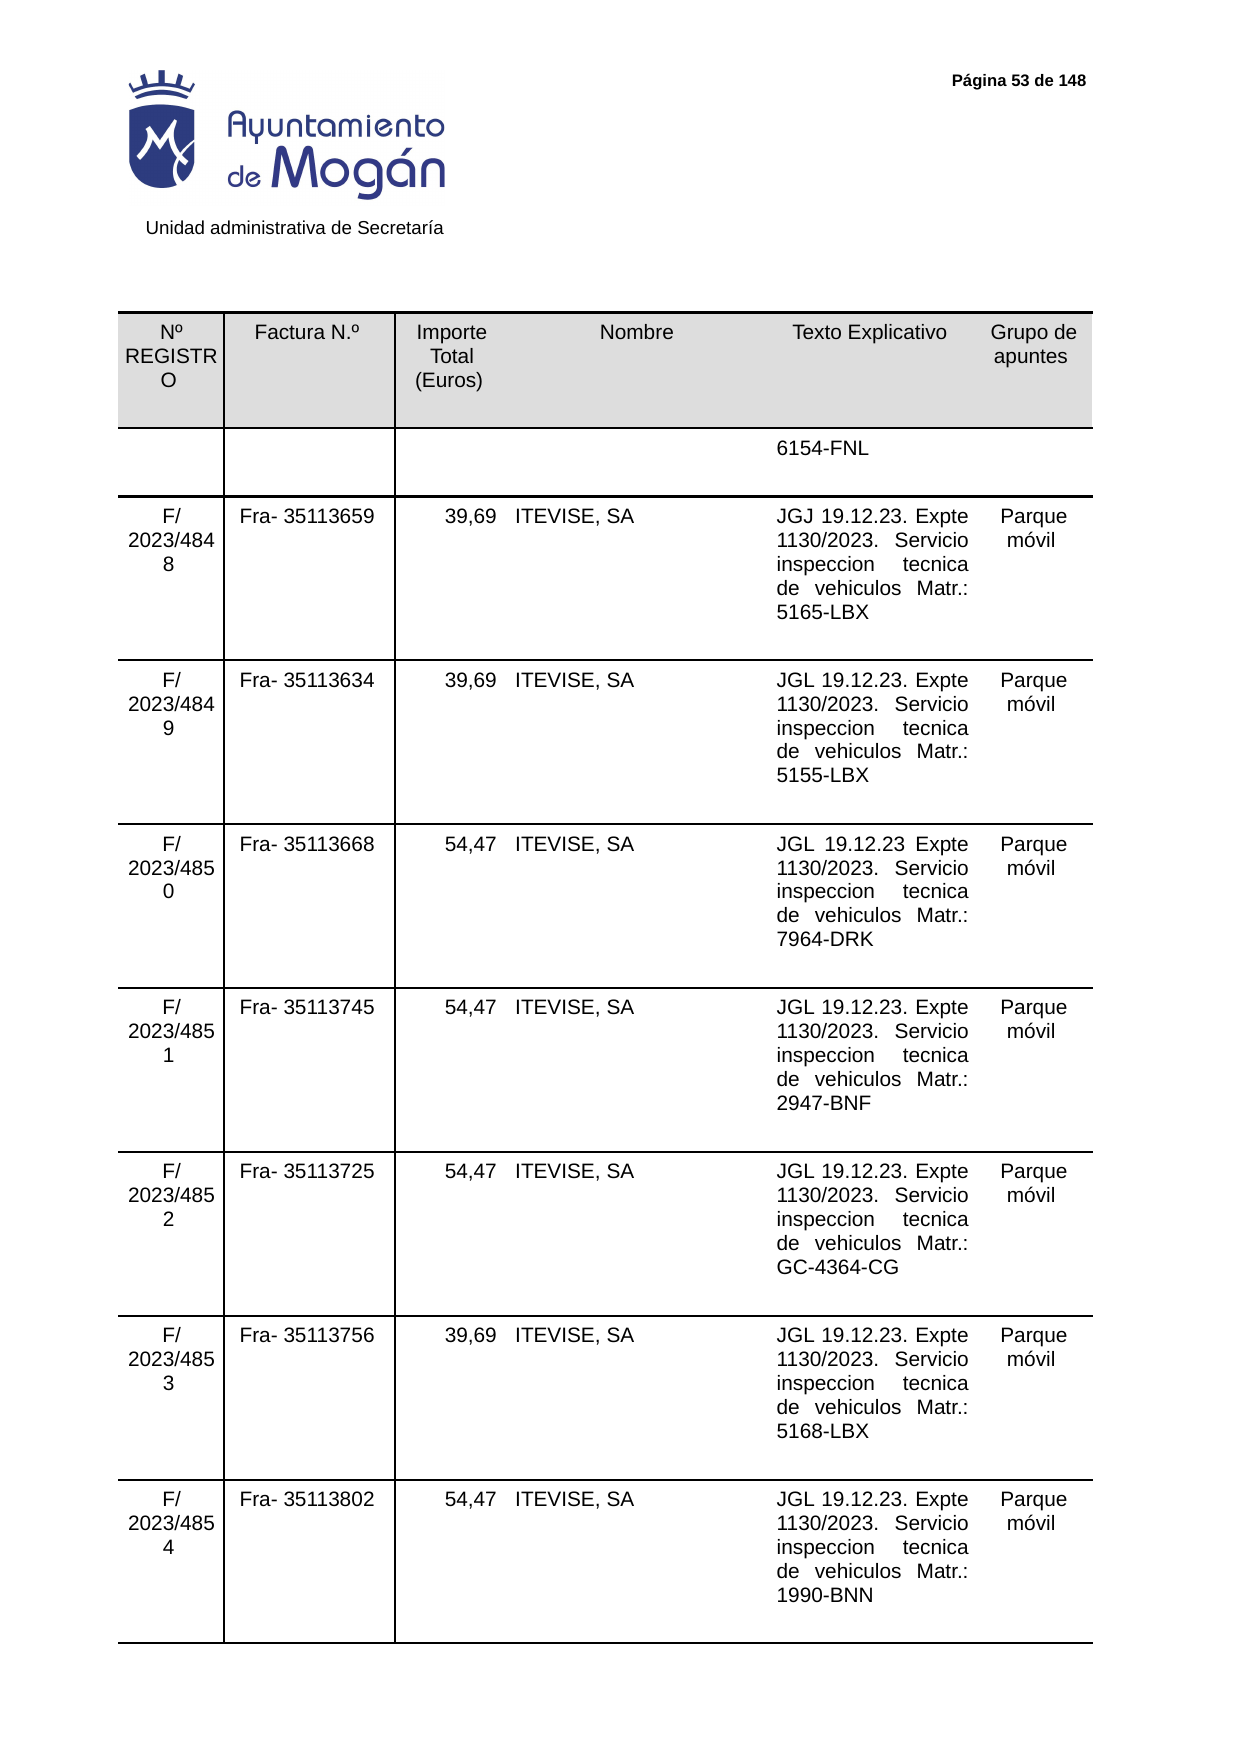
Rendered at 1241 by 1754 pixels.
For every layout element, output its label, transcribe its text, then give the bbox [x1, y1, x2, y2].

table_cell JGL 19.12.23. Expte 1130/2023. Servicio inspeccion tecnica de vehiculos Matr.: GC-4364-CG [770, 1153, 975, 1314]
table_header Texto Explicativo [770, 314, 975, 427]
table_cell ITEVISE, SA [509, 498, 770, 659]
table_cell Fra- 35113659 [225, 498, 394, 659]
table_cell [225, 429, 394, 495]
table_header Importe Total (Euros) [396, 314, 509, 427]
table_cell F/2023/4849 [118, 661, 223, 823]
table_cell Fra- 35113802 [225, 1481, 394, 1642]
table_cell ITEVISE, SA [509, 989, 770, 1151]
table_cell JGL 19.12.23. Expte 1130/2023. Servicio inspeccion tecnica de vehiculos Matr.: 1990-BNN [770, 1481, 975, 1642]
table_cell 39,69 [396, 498, 509, 659]
table_cell Fra- 35113756 [225, 1317, 394, 1478]
table_cell Parque móvil [975, 498, 1092, 659]
table_cell F/2023/4850 [118, 825, 223, 987]
table_cell ITEVISE, SA [509, 825, 770, 987]
table_cell 54,47 [396, 1481, 509, 1642]
table_cell F/2023/4854 [118, 1481, 223, 1642]
table_cell ITEVISE, SA [509, 1481, 770, 1642]
table_cell [396, 429, 509, 495]
table_header Grupo de apuntes [975, 314, 1092, 427]
table_cell Fra- 35113725 [225, 1153, 394, 1314]
table_cell [509, 429, 770, 495]
table_header Factura N.º [225, 314, 394, 427]
table_cell 39,69 [396, 661, 509, 823]
table_header Nº REGISTRO [118, 314, 223, 427]
table_header Nombre [509, 314, 770, 427]
table_cell Fra- 35113745 [225, 989, 394, 1151]
table_cell Parque móvil [975, 661, 1092, 823]
table_cell 39,69 [396, 1317, 509, 1478]
table_cell 54,47 [396, 825, 509, 987]
picture [128, 70, 445, 206]
table_cell JGL 19.12.23. Expte 1130/2023. Servicio inspeccion tecnica de vehiculos Matr.: 5168-LBX [770, 1317, 975, 1478]
table_cell Parque móvil [975, 825, 1092, 987]
table_cell 6154-FNL [770, 429, 975, 495]
table_cell ITEVISE, SA [509, 661, 770, 823]
table_cell Fra- 35113668 [225, 825, 394, 987]
table_cell Parque móvil [975, 1317, 1092, 1478]
table_cell ITEVISE, SA [509, 1317, 770, 1478]
table_cell F/2023/4851 [118, 989, 223, 1151]
table_cell [118, 429, 223, 495]
table_cell F/2023/4853 [118, 1317, 223, 1478]
table_cell ITEVISE, SA [509, 1153, 770, 1314]
table_cell 54,47 [396, 989, 509, 1151]
table_cell JGL 19.12.23. Expte 1130/2023. Servicio inspeccion tecnica de vehiculos Matr.: 5155-LBX [770, 661, 975, 823]
table_cell JGL 19.12.23. Expte 1130/2023. Servicio inspeccion tecnica de vehiculos Matr.: 2947-BNF [770, 989, 975, 1151]
table_cell Parque móvil [975, 1481, 1092, 1642]
table_cell 54,47 [396, 1153, 509, 1314]
table_cell Fra- 35113634 [225, 661, 394, 823]
table_cell Parque móvil [975, 1153, 1092, 1314]
table_cell [975, 429, 1092, 495]
table_cell F/2023/4848 [118, 498, 223, 659]
table_cell JGJ 19.12.23. Expte 1130/2023. Servicio inspeccion tecnica de vehiculos Matr.: 5165-LBX [770, 498, 975, 659]
table_cell F/2023/4852 [118, 1153, 223, 1314]
table_cell Parque móvil [975, 989, 1092, 1151]
table_cell JGL 19.12.23 Expte 1130/2023. Servicio inspeccion tecnica de vehiculos Matr.: 7964-DRK [770, 825, 975, 987]
